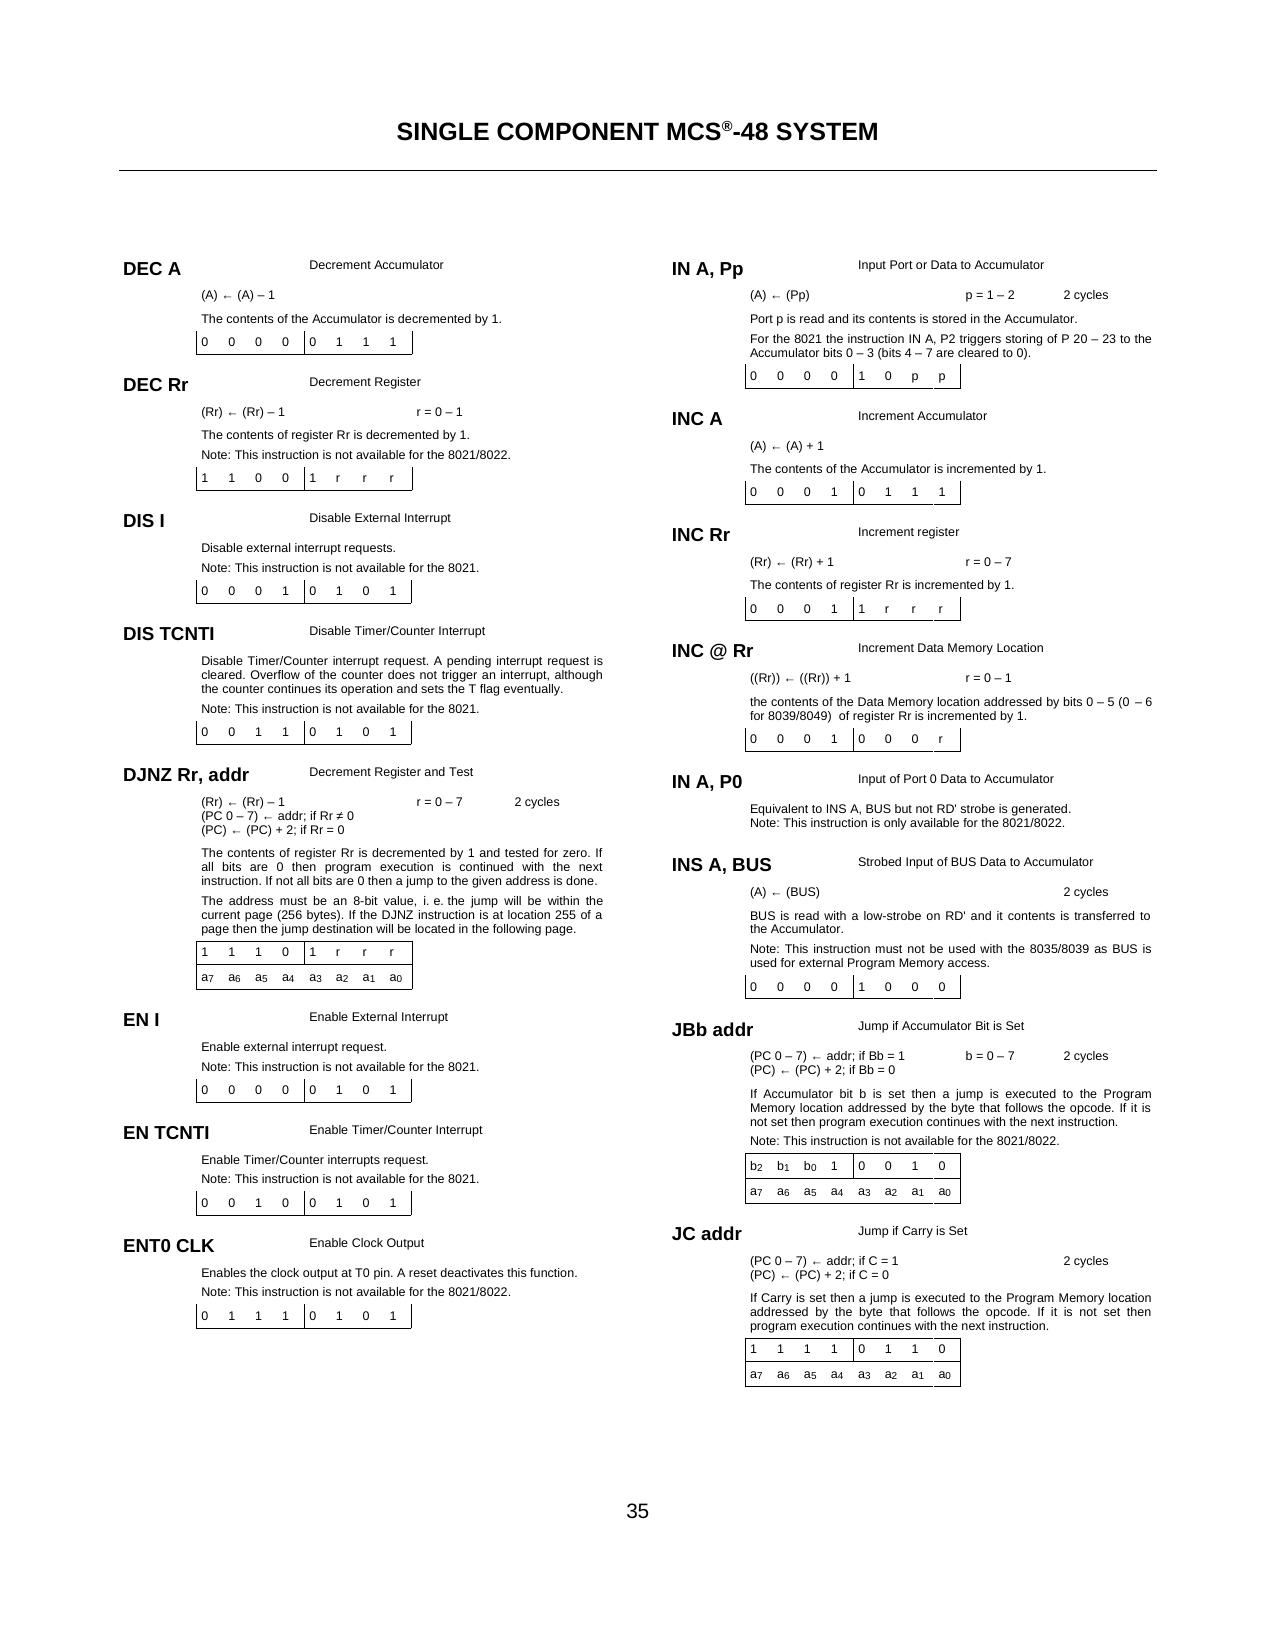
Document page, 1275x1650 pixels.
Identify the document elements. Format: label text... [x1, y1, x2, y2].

table_header Increment Accumulator [853, 404, 1157, 434]
table_cell [510, 284, 608, 307]
table_cell 1 [250, 721, 277, 744]
table_cell 2 cycles [1059, 284, 1157, 307]
table_cell [961, 1361, 1157, 1386]
table_cell 0 [907, 975, 933, 998]
table_cell [118, 790, 196, 841]
table_cell [961, 434, 1058, 457]
table_cell 0 [826, 364, 853, 388]
table_cell [118, 580, 196, 603]
table_cell a6 [772, 1179, 799, 1203]
table_cell [118, 649, 196, 721]
table_cell 0 [277, 1079, 304, 1102]
table_cell 0 [197, 580, 223, 603]
table_cell p = 1 – 2 [961, 284, 1058, 307]
table_cell a2 [331, 965, 358, 989]
table_cell [667, 1153, 745, 1178]
table_cell (A) ← (BUS) [745, 881, 961, 904]
table_cell 2 cycles [510, 790, 608, 841]
table_cell 1 [197, 467, 223, 490]
table_cell 0 [277, 1191, 304, 1215]
table_cell [667, 1045, 745, 1082]
table_cell [961, 597, 1157, 621]
table_cell [413, 941, 608, 964]
table_cell a0 [385, 965, 412, 989]
table_cell [412, 721, 608, 744]
table_cell 1 [385, 721, 411, 744]
table_cell [118, 331, 196, 354]
table_cell 1 [197, 942, 223, 964]
table_cell [961, 1153, 1157, 1178]
table_cell 1 [277, 721, 304, 744]
table_header DEC A [118, 254, 304, 284]
table_cell [1059, 550, 1157, 574]
table_cell a4 [826, 1179, 853, 1203]
table_cell a3 [853, 1179, 880, 1203]
table_cell [667, 434, 745, 457]
table_header DIS TCNTI [118, 619, 304, 649]
table_cell a4 [826, 1362, 853, 1386]
table_cell 1 [331, 331, 358, 354]
table_header Disable External Interrupt [304, 506, 608, 536]
table_cell 0 [277, 331, 304, 354]
table_cell [118, 964, 196, 989]
table_cell [412, 284, 510, 307]
table_cell 0 [799, 481, 826, 504]
table_cell (PC 0 – 7) ← addr; if C = 1 (PC) ← (PC) + 2; if C = 0 [745, 1249, 961, 1287]
table_cell The contents of register Rr is decremented by 1 and tested for zero. If all bits are 0 then program execution is continued with the next instruction. If not all bits are 0 then a jump to the given address is done. The address must be an 8-bit value, i. e. the jump will be within the current page (256 bytes). If the DJNZ instruction is at location 255 of a page then the jump destination will be located in the following page. [196, 841, 608, 941]
table_cell 0 [250, 331, 277, 354]
table_cell [961, 881, 1058, 904]
table_cell [667, 597, 745, 621]
table_cell Equivalent to INS A, BUS but not RD' strobe is generated. Note: This instruction is only available for the 8021/8022. [745, 797, 1157, 834]
table_cell (Rr) ← (Rr) – 1 [196, 400, 412, 423]
table_header INC Rr [667, 520, 853, 550]
table_cell [118, 424, 196, 467]
table_cell 0 [826, 975, 853, 998]
table_cell [118, 1035, 196, 1078]
table_cell a1 [907, 1179, 933, 1203]
table_cell [667, 1287, 745, 1338]
table_cell 0 [746, 597, 772, 620]
table_cell [667, 364, 745, 388]
table_cell 2 cycles [1059, 1249, 1157, 1287]
table_cell a0 [934, 1362, 960, 1386]
table_cell a7 [746, 1179, 772, 1203]
table_cell [412, 1191, 608, 1215]
table_cell 0 [907, 728, 933, 751]
table_cell r [331, 467, 358, 490]
table_cell [118, 721, 196, 744]
table_cell [667, 1361, 745, 1386]
table_cell [667, 797, 745, 834]
table_cell r [358, 467, 385, 490]
table_header Decrement Accumulator [304, 254, 608, 284]
table_cell [667, 728, 745, 751]
table_cell 0 [305, 1191, 331, 1215]
table_cell 0 [746, 975, 772, 998]
table_cell (A) ← (A) – 1 [196, 284, 412, 307]
table_cell 0 [223, 580, 250, 603]
table_cell a0 [934, 1179, 960, 1203]
table_header INC A [667, 404, 853, 434]
table_cell 0 [277, 942, 304, 964]
table_cell 0 [197, 331, 223, 354]
table_cell 0 [358, 1079, 385, 1102]
table_cell 0 [772, 597, 799, 620]
table_cell p [907, 364, 933, 388]
table_cell a6 [772, 1362, 799, 1386]
table_cell [412, 1079, 608, 1102]
table_header JBb addr [667, 1015, 853, 1045]
table_cell 0 [880, 728, 907, 751]
table_cell 0 [854, 1154, 880, 1178]
table_cell 1 [223, 467, 250, 490]
table_cell p [934, 364, 960, 388]
table_cell r [385, 942, 412, 964]
table_cell [667, 1338, 745, 1361]
table_cell 0 [277, 467, 304, 490]
table_cell [118, 467, 196, 490]
table_header Enable Timer/Counter Interrupt [304, 1118, 608, 1148]
table_cell r = 0 – 1 [961, 667, 1058, 690]
table_cell 0 [880, 1154, 907, 1178]
table_cell 1 [934, 481, 960, 504]
table_cell a2 [880, 1179, 907, 1203]
table_cell 1 [358, 331, 385, 354]
table_cell 0 [799, 597, 826, 620]
table_cell 2 cycles [1059, 1045, 1157, 1082]
table_cell 1 [385, 580, 411, 603]
table_cell ((Rr)) ← ((Rr)) + 1 [745, 667, 961, 690]
table_cell [413, 467, 608, 490]
table_cell 1 [826, 1339, 853, 1361]
table_cell a5 [250, 965, 277, 989]
table_cell a1 [358, 965, 385, 989]
table_cell 0 [305, 721, 331, 744]
table_cell 0 [223, 1079, 250, 1102]
table_cell [413, 964, 608, 989]
table_cell [667, 458, 745, 481]
table_cell a5 [799, 1362, 826, 1386]
table_cell 1 [331, 580, 358, 603]
table_cell 2 cycles [1059, 881, 1157, 904]
table_cell 1 [826, 1154, 853, 1178]
table_cell [667, 690, 745, 727]
table_cell 0 [934, 1339, 960, 1361]
table_cell 1 [250, 942, 277, 964]
table_cell 0 [799, 975, 826, 998]
table_cell 0 [772, 975, 799, 998]
table_cell r [934, 597, 960, 620]
table_cell r [880, 597, 907, 620]
table_cell [961, 1338, 1157, 1361]
table_cell 1 [826, 597, 853, 620]
table_cell r [385, 467, 412, 490]
table_cell 0 [305, 1304, 331, 1328]
table_cell 0 [746, 728, 772, 751]
table_cell 0 [854, 481, 880, 504]
table_cell 1 [250, 1304, 277, 1328]
table_cell [961, 1249, 1058, 1287]
table_cell 1 [826, 481, 853, 504]
table_header Jump if Carry is Set [853, 1219, 1157, 1249]
table_cell r = 0 – 1 [412, 400, 510, 423]
table_cell [961, 975, 1157, 998]
table_header JC addr [667, 1219, 853, 1249]
table_cell 1 [799, 1339, 826, 1361]
table_cell b1 [772, 1154, 799, 1178]
table_cell Enables the clock output at T0 pin. A reset deactivates this function. Note: This instruction is not available for the 8021/8022. [196, 1261, 608, 1304]
table_cell 0 [772, 481, 799, 504]
table_cell the contents of the Data Memory location addressed by bits 0 – 5 (0 – 6 for 8039/8049) of register Rr is incremented by 1. [745, 690, 1157, 727]
table_cell 1 [907, 481, 933, 504]
table_cell The contents of register Rr is decremented by 1. Note: This instruction is not available for the 8021/8022. [196, 424, 608, 467]
table_cell [118, 536, 196, 580]
table_cell 1 [331, 1079, 358, 1102]
table_cell 0 [746, 364, 772, 388]
table_cell Port p is read and its contents is stored in the Accumulator. For the 8021 the instruction IN A, P2 triggers storing of P 20 – 23 to the Accumulator bits 0 – 3 (bits 4 – 7 are cleared to 0). [745, 307, 1157, 364]
table_cell b2 [746, 1154, 772, 1178]
table_cell 0 [772, 364, 799, 388]
table_cell [118, 841, 196, 941]
table_cell [667, 667, 745, 690]
table_cell [667, 1178, 745, 1203]
table_cell [667, 881, 745, 904]
table_cell r [331, 942, 358, 964]
table_cell a7 [197, 965, 223, 989]
table_cell 0 [305, 1079, 331, 1102]
table_cell [1059, 434, 1157, 457]
table_cell a2 [880, 1362, 907, 1386]
table_cell 1 [854, 364, 880, 388]
table_cell 1 [385, 331, 412, 354]
table_header Enable Clock Output [304, 1231, 608, 1261]
table_header Increment Data Memory Location [853, 637, 1157, 667]
table_cell 1 [331, 721, 358, 744]
table_cell [667, 1249, 745, 1287]
table_cell [118, 400, 196, 423]
table_header Disable Timer/Counter Interrupt [304, 619, 608, 649]
table_cell 0 [250, 580, 277, 603]
table_cell Enable Timer/Counter interrupts request. Note: This instruction is not available for the 8021. [196, 1148, 608, 1191]
table_cell [118, 1079, 196, 1102]
table_cell [667, 284, 745, 307]
table_cell 1 [331, 1304, 358, 1328]
table_cell [961, 728, 1157, 751]
table_cell 0 [358, 580, 385, 603]
table_cell (A) ← (A) + 1 [745, 434, 961, 457]
table_cell r [358, 942, 385, 964]
table_cell 0 [880, 975, 907, 998]
table_cell 0 [358, 1191, 385, 1215]
table_header Increment register [853, 520, 1157, 550]
table_cell [667, 574, 745, 597]
table_cell 0 [197, 1079, 223, 1102]
table_cell 1 [880, 481, 907, 504]
table_cell r = 0 – 7 [961, 550, 1058, 574]
table_cell (Rr) ← (Rr) – 1 (PC 0 – 7) ← addr; if Rr ≠ 0 (PC) ← (PC) + 2; if Rr = 0 [196, 790, 412, 841]
table_cell 1 [223, 1304, 250, 1328]
table_cell [510, 400, 608, 423]
table_cell 1 [223, 942, 250, 964]
table_cell The contents of the Accumulator is decremented by 1. [196, 307, 608, 331]
table_cell a7 [746, 1362, 772, 1386]
table_cell 1 [305, 467, 331, 490]
table_cell 1 [854, 597, 880, 620]
table_cell [413, 331, 608, 354]
table_cell a1 [907, 1362, 933, 1386]
table_cell 0 [854, 1339, 880, 1361]
table_cell 0 [223, 331, 250, 354]
table_cell [118, 284, 196, 307]
table_cell [118, 1304, 196, 1328]
table_header Decrement Register [304, 370, 608, 400]
table_cell [961, 1178, 1157, 1203]
table_cell r = 0 – 7 [412, 790, 510, 841]
table_cell 1 [880, 1339, 907, 1361]
table_header DJNZ Rr, addr [118, 760, 304, 790]
table_cell 0 [197, 1304, 223, 1328]
table_cell Disable Timer/Counter interrupt request. A pending interrupt request is cleared. Overflow of the counter does not trigger an interrupt, although the counter continues its operation and sets the T flag eventually. Note: This instruction is not available for the 8021. [196, 649, 608, 721]
table_cell 1 [385, 1079, 411, 1102]
table_cell a3 [304, 965, 331, 989]
table_cell Disable external interrupt requests. Note: This instruction is not available for the 8021. [196, 536, 608, 580]
table_cell 1 [250, 1191, 277, 1215]
table_header Decrement Register and Test [304, 760, 608, 790]
table_cell b = 0 – 7 [961, 1045, 1058, 1082]
table_header DIS I [118, 506, 304, 536]
table_header IN A, P0 [667, 767, 853, 797]
table_header Strobed Input of BUS Data to Accumulator [853, 851, 1157, 881]
table_cell If Carry is set then a jump is executed to the Program Memory location addressed by the byte that follows the opcode. If it is not set then program execution continues with the next instruction. [745, 1287, 1157, 1338]
table_cell [961, 481, 1157, 504]
table_cell [118, 1148, 196, 1191]
table_header EN I [118, 1005, 304, 1035]
table_cell 0 [772, 728, 799, 751]
table_cell (Rr) ← (Rr) + 1 [745, 550, 961, 574]
table_cell [667, 550, 745, 574]
table_cell 0 [934, 1154, 960, 1178]
table_cell a6 [223, 965, 250, 989]
table_cell [118, 307, 196, 331]
table_cell 0 [250, 1079, 277, 1102]
table_cell 0 [934, 975, 960, 998]
table_cell 0 [197, 721, 223, 744]
table_header Input of Port 0 Data to Accumulator [853, 767, 1157, 797]
table_cell 1 [277, 580, 304, 603]
table_cell 0 [223, 721, 250, 744]
table_cell r [934, 728, 960, 751]
table_cell (A) ← (Pp) [745, 284, 961, 307]
table_header EN TCNTI [118, 1118, 304, 1148]
table_cell 1 [907, 1339, 933, 1361]
table_cell 0 [305, 331, 331, 354]
table_cell r [907, 597, 933, 620]
table_header ENT0 CLK [118, 1231, 304, 1261]
table_cell 1 [331, 1191, 358, 1215]
table_cell (PC 0 – 7) ← addr; if Bb = 1 (PC) ← (PC) + 2; if Bb = 0 [745, 1045, 961, 1082]
table_cell 0 [250, 467, 277, 490]
table_cell 0 [799, 728, 826, 751]
table_cell 1 [772, 1339, 799, 1361]
table_cell 0 [223, 1191, 250, 1215]
table_cell Enable external interrupt request. Note: This instruction is not available for the 8021. [196, 1035, 608, 1078]
table_cell a5 [799, 1179, 826, 1203]
table_header Jump if Accumulator Bit is Set [853, 1015, 1157, 1045]
table_cell The contents of the Accumulator is incremented by 1. [745, 458, 1157, 481]
table_cell BUS is read with a low-strobe on RD' and it contents is transferred to the Accumulator. Note: This instruction must not be used with the 8035/8039 as BUS is used for external Program Memory access. [745, 904, 1157, 975]
table_header Input Port or Data to Accumulator [853, 254, 1157, 284]
table_cell 1 [277, 1304, 304, 1328]
table_cell [667, 307, 745, 364]
table_cell [1059, 667, 1157, 690]
table_cell [667, 904, 745, 975]
table_cell 1 [305, 942, 331, 964]
table_cell [667, 1082, 745, 1153]
table_cell [118, 941, 196, 964]
table_header Enable External Interrupt [304, 1005, 608, 1035]
table_cell 1 [854, 975, 880, 998]
table_cell [412, 580, 608, 603]
table_cell 0 [799, 364, 826, 388]
table_header IN A, Pp [667, 254, 853, 284]
table_cell 0 [358, 1304, 385, 1328]
table_cell 1 [746, 1339, 772, 1361]
table_header INC @ Rr [667, 637, 853, 667]
table_cell 0 [880, 364, 907, 388]
table_cell 1 [385, 1304, 411, 1328]
table_cell 0 [305, 580, 331, 603]
table_cell 1 [907, 1154, 933, 1178]
table_cell 0 [854, 728, 880, 751]
table_cell 1 [826, 728, 853, 751]
table_header DEC Rr [118, 370, 304, 400]
table_cell 0 [358, 721, 385, 744]
table_cell The contents of register Rr is incremented by 1. [745, 574, 1157, 597]
table_cell [118, 1191, 196, 1215]
table_cell [118, 1261, 196, 1304]
table_cell [412, 1304, 608, 1328]
table_cell a3 [853, 1362, 880, 1386]
table_cell [667, 481, 745, 504]
table_cell If Accumulator bit b is set then a jump is executed to the Program Memory location addressed by the byte that follows the opcode. If it is not set then program execution continues with the next instruction. Note: This instruction is not available for the 8021/8022. [745, 1082, 1157, 1153]
table_cell [961, 364, 1157, 388]
table_cell [667, 975, 745, 998]
table_cell 1 [385, 1191, 411, 1215]
table_cell 0 [746, 481, 772, 504]
table_header INS A, BUS [667, 851, 853, 881]
table_cell 0 [197, 1191, 223, 1215]
table_cell a4 [277, 965, 304, 989]
table_cell b0 [799, 1154, 826, 1178]
